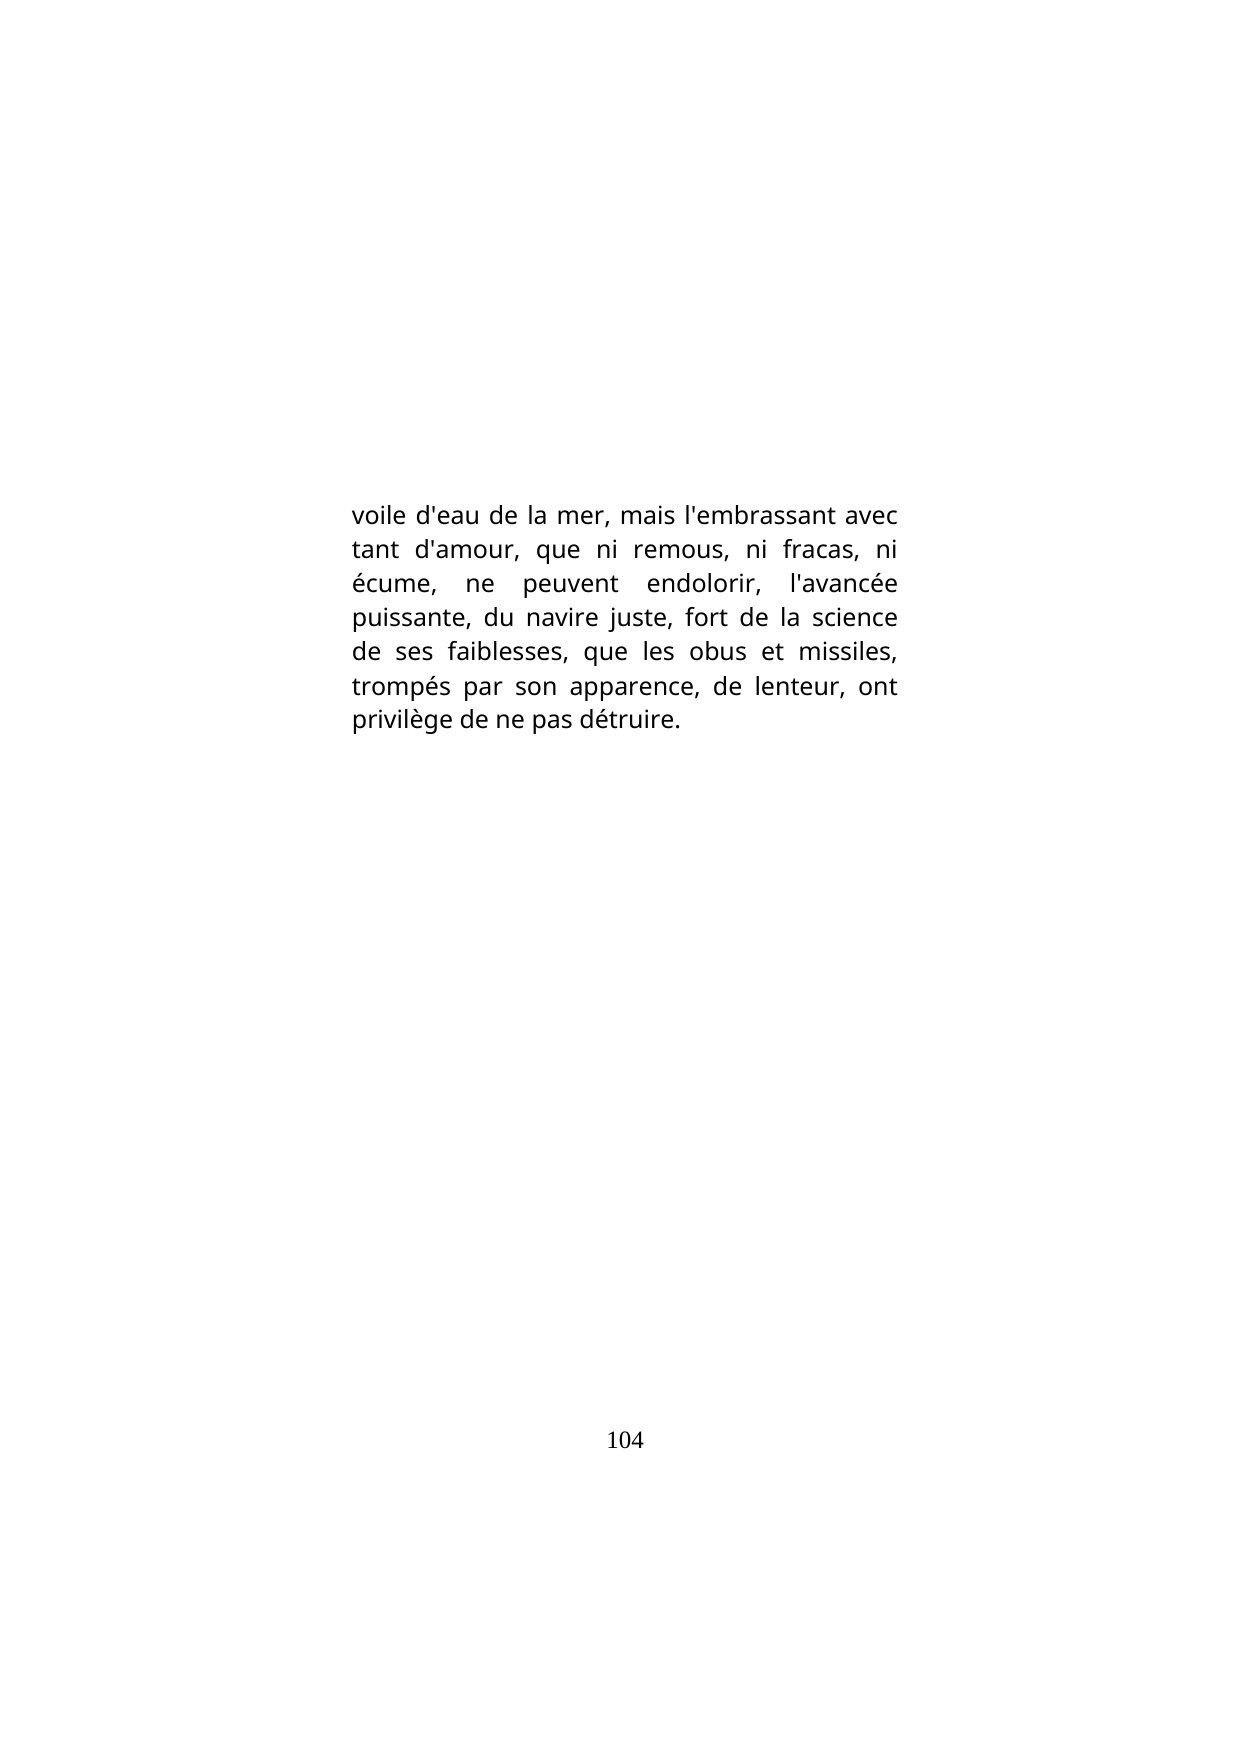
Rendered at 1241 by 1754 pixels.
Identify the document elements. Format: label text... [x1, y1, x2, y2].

text voile d'eau de la mer, mais l'embrassant avec tant d'amour, que ni remous, ni fracas, ni écume, ne peuvent endolorir, l'avancée puissante, du navire juste, fort de la science de ses faiblesses, que les obus et missiles, trompés par son apparence, de lenteur, ont privilège de ne pas détruire. [352, 498, 898, 736]
